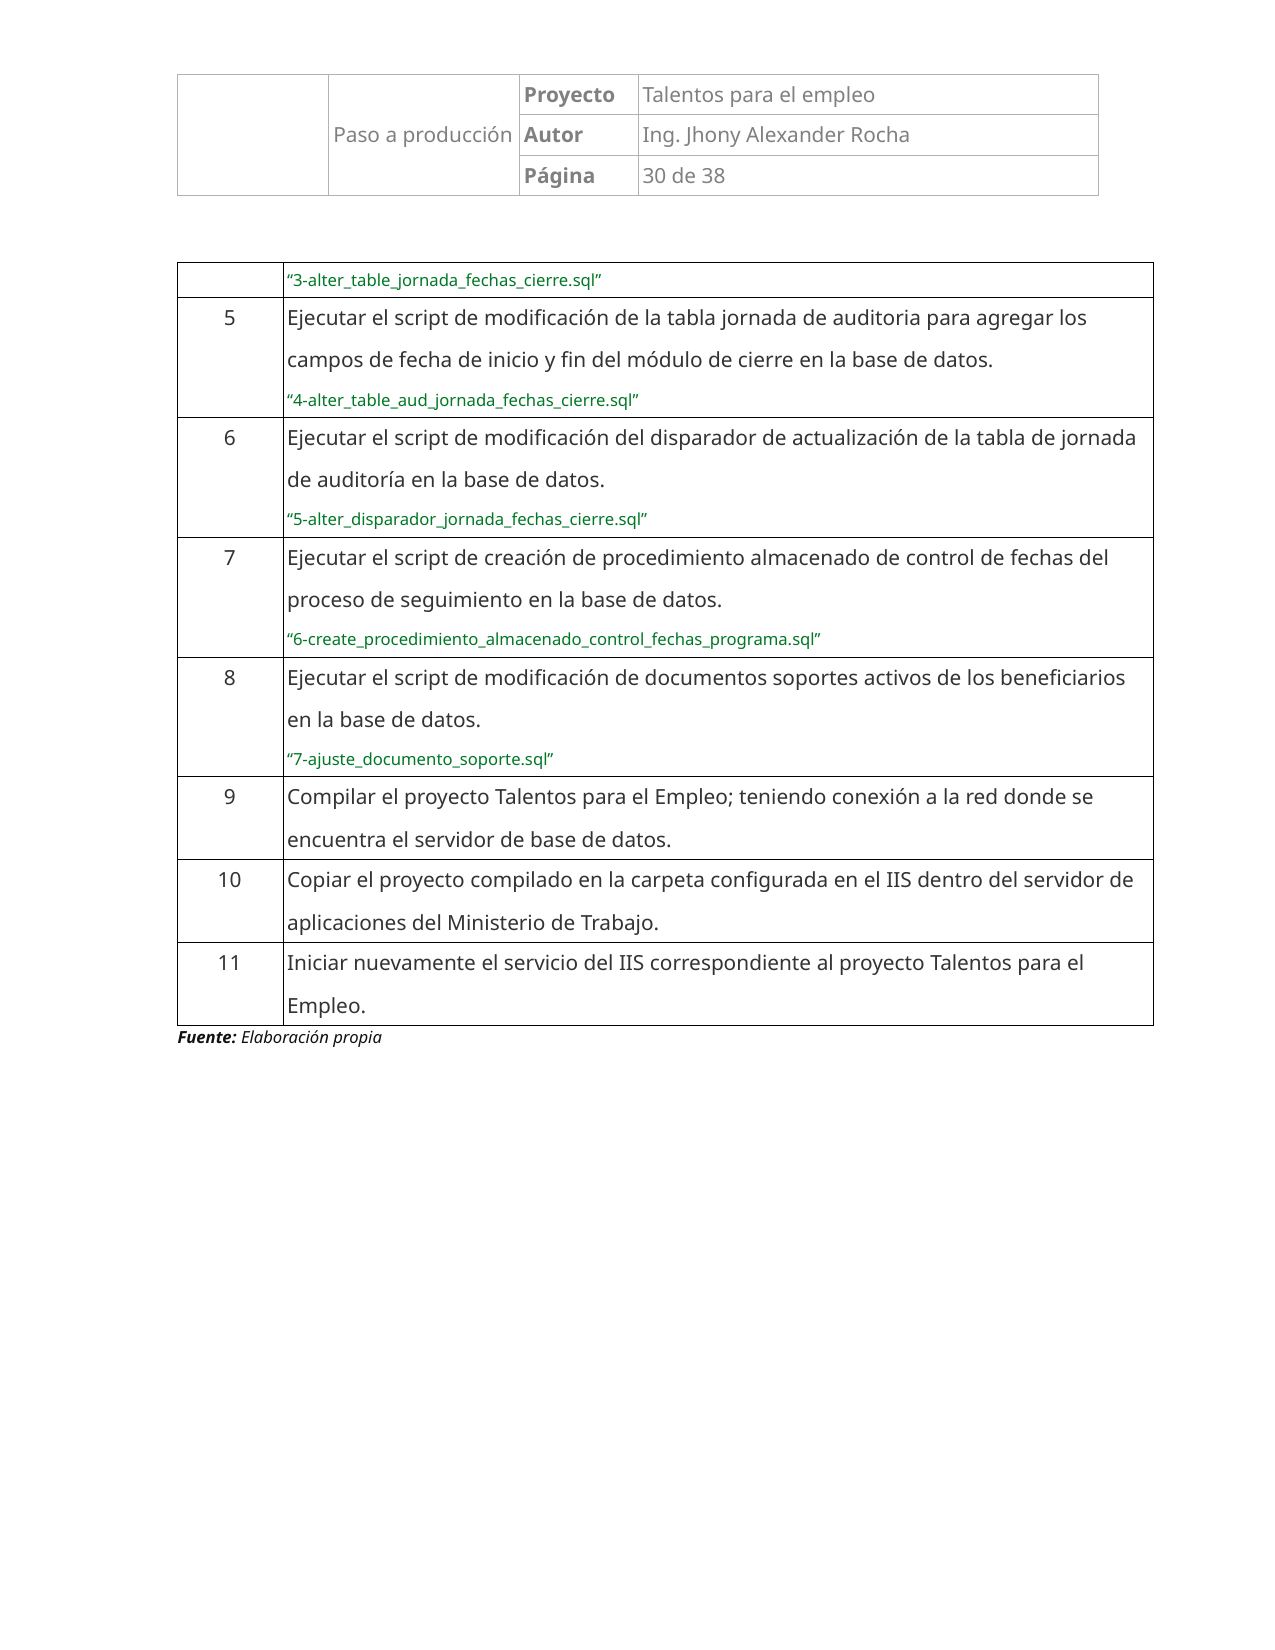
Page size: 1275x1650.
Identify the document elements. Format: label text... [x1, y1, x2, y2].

table_cell Ejecutar el script de creación de procedimiento almacenado de control de fechas del proceso de seguimiento en la base de datos. “6-create_procedimiento_almacenado_control_fechas_programa.sql” [284, 538, 1153, 656]
table_cell [178, 263, 283, 297]
table_cell Compilar el proyecto Talentos para el Empleo; teniendo conexión a la red donde se encuentra el servidor de base de datos. [284, 777, 1153, 859]
table_cell 9 [178, 777, 283, 859]
table_cell Ejecutar el script de modificación de la tabla jornada de auditoria para agregar los campos de fecha de inicio y fin del módulo de cierre en la base de datos. “4-alter_table_aud_jornada_fechas_cierre.sql” [284, 298, 1153, 417]
table_cell Copiar el proyecto compilado en la carpeta configurada en el IIS dentro del servidor de aplicaciones del Ministerio de Trabajo. [284, 860, 1153, 942]
table_cell “3-alter_table_jornada_fechas_cierre.sql” [284, 263, 1153, 297]
table_cell Iniciar nuevamente el servicio del IIS correspondiente al proyecto Talentos para el Empleo. [284, 943, 1153, 1025]
table_cell 6 [178, 418, 283, 536]
text Fuente: Elaboración propia [177, 1026, 1098, 1048]
table_cell 8 [178, 658, 283, 776]
table_cell 11 [178, 943, 283, 1025]
table_cell 5 [178, 298, 283, 417]
table_cell 7 [178, 538, 283, 656]
table_cell 10 [178, 860, 283, 942]
table_cell Ejecutar el script de modificación del disparador de actualización de la tabla de jornada de auditoría en la base de datos. “5-alter_disparador_jornada_fechas_cierre.sql” [284, 418, 1153, 536]
table_cell Ejecutar el script de modificación de documentos soportes activos de los beneficiarios en la base de datos. “7-ajuste_documento_soporte.sql” [284, 658, 1153, 776]
